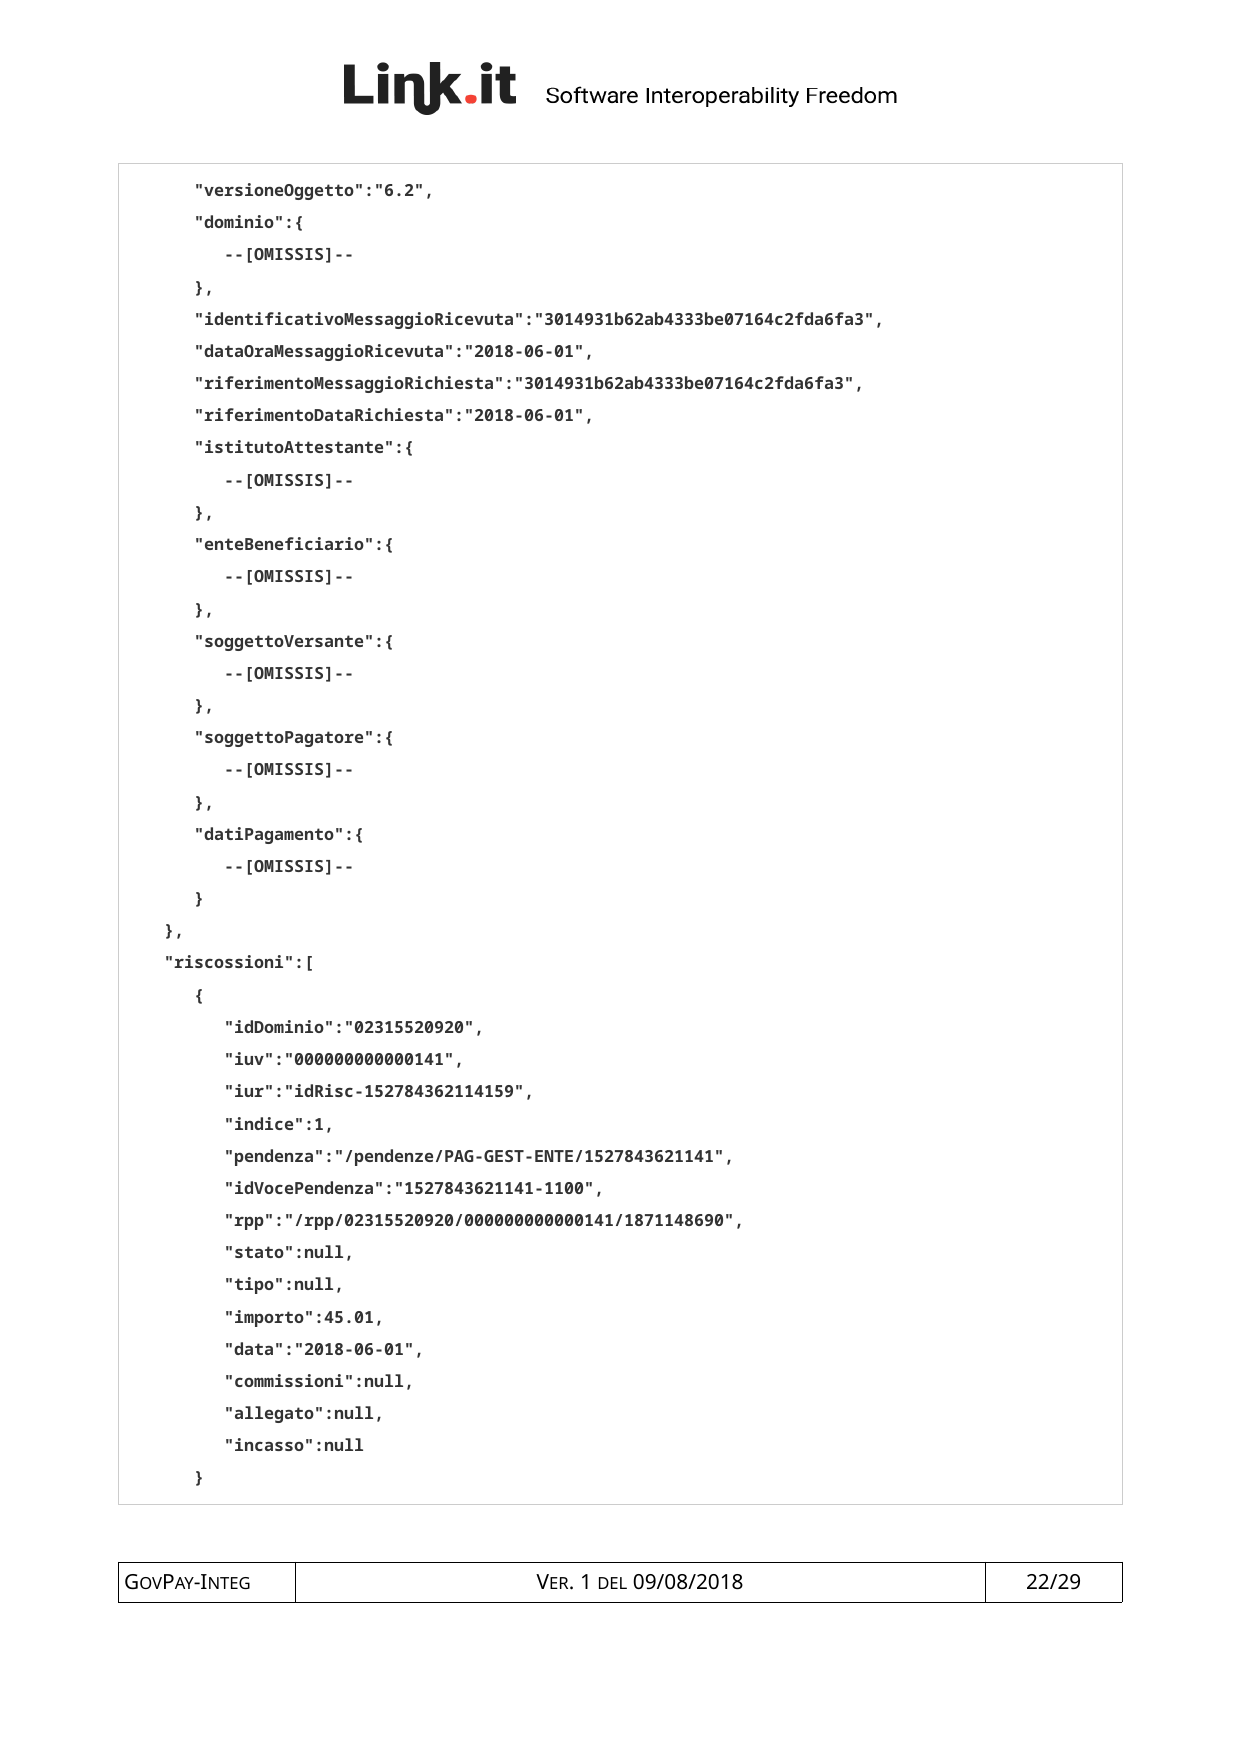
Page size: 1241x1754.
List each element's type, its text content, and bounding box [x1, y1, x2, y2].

text "importo":45.01, [119, 1289, 1122, 1322]
text "data":"2018-06-01", [119, 1322, 1122, 1354]
text "commissioni":null, [119, 1354, 1122, 1386]
text } [119, 1450, 1122, 1504]
text }, [119, 678, 1122, 710]
text }, [119, 259, 1122, 292]
text } [119, 871, 1122, 903]
text "soggettoVersante":{ [119, 613, 1122, 646]
text "riscossioni":[ [119, 935, 1122, 968]
text }, [119, 485, 1122, 517]
text --[OMISSIS]-- [119, 549, 1122, 581]
text "iuv":"000000000000141", [119, 1032, 1122, 1064]
text "idDominio":"02315520920", [119, 1000, 1122, 1032]
text "riferimentoMessaggioRichiesta":"3014931b62ab4333be07164c2fda6fa3", [119, 356, 1122, 388]
text }, [119, 774, 1122, 807]
text --[OMISSIS]-- [119, 453, 1122, 485]
text --[OMISSIS]-- [119, 646, 1122, 678]
text "dominio":{ [119, 195, 1122, 227]
text "indice":1, [119, 1096, 1122, 1128]
text "identificativoMessaggioRicevuta":"3014931b62ab4333be07164c2fda6fa3", [119, 292, 1122, 324]
text "dataOraMessaggioRicevuta":"2018-06-01", [119, 324, 1122, 356]
text "pendenza":"/pendenze/PAG-GEST-ENTE/1527843621141", [119, 1128, 1122, 1161]
text "incasso":null [119, 1418, 1122, 1450]
picture [269, 43, 971, 118]
text "tipo":null, [119, 1257, 1122, 1289]
text }, [119, 903, 1122, 935]
text "stato":null, [119, 1225, 1122, 1257]
text "enteBeneficiario":{ [119, 517, 1122, 549]
text }, [119, 581, 1122, 613]
text "idVocePendenza":"1527843621141-1100", [119, 1161, 1122, 1193]
text "soggettoPagatore":{ [119, 710, 1122, 742]
text "rpp":"/rpp/02315520920/000000000000141/1871148690", [119, 1193, 1122, 1225]
text "datiPagamento":{ [119, 807, 1122, 839]
text "allegato":null, [119, 1386, 1122, 1418]
text --[OMISSIS]-- [119, 742, 1122, 774]
text --[OMISSIS]-- [119, 839, 1122, 871]
text "istitutoAttestante":{ [119, 420, 1122, 453]
text "riferimentoDataRichiesta":"2018-06-01", [119, 388, 1122, 420]
text { [119, 968, 1122, 1000]
text --[OMISSIS]-- [119, 227, 1122, 259]
text "iur":"idRisc-152784362114159", [119, 1064, 1122, 1096]
text "versioneOggetto":"6.2", [119, 164, 1122, 195]
